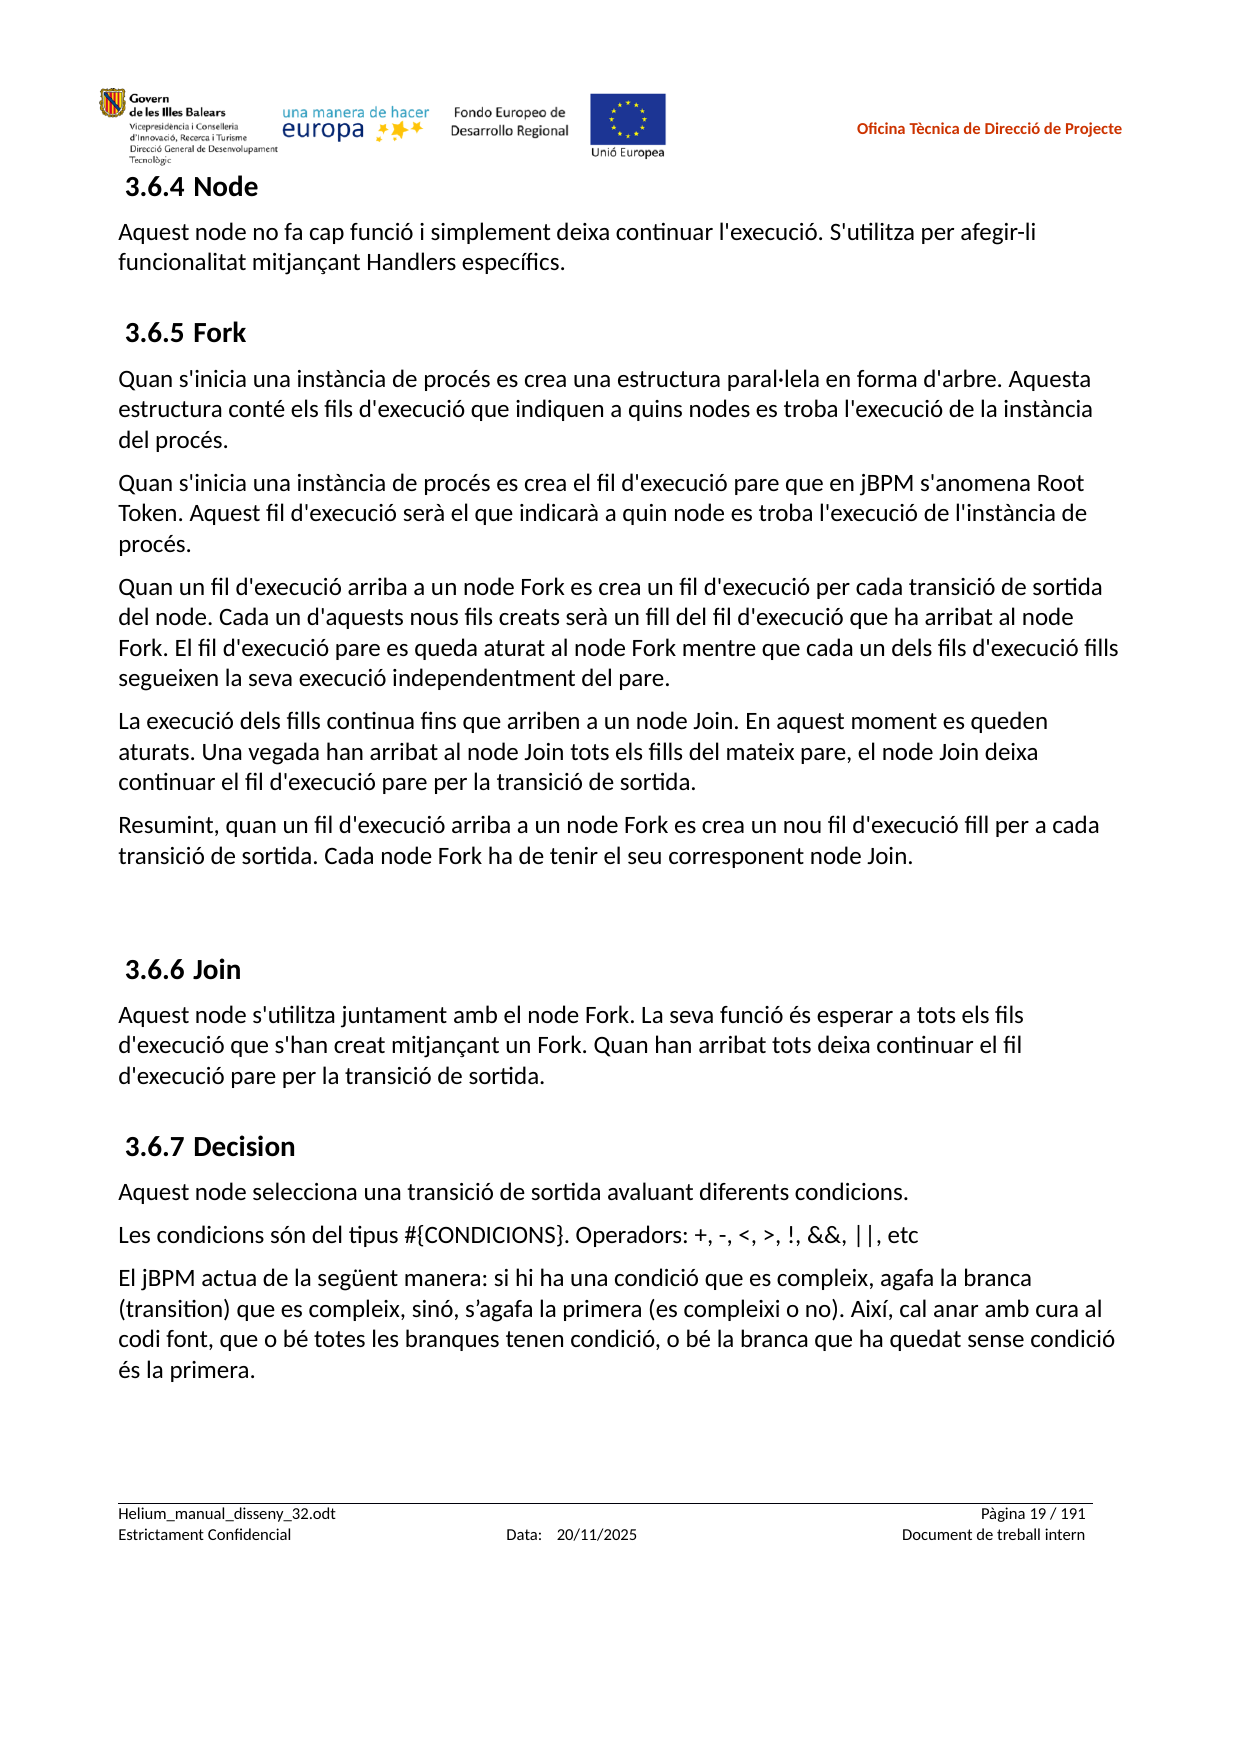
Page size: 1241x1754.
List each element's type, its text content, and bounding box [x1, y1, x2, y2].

text Quan s'inicia una instància de procés es crea el fil d'execució pare que en jBPM s'anomena Root Token. Aquest fil d'execució serà el que indicarà a quin node es troba l'execució de l'instància de procés. [118, 467, 1122, 558]
text Quan un fil d'execució arriba a un node Fork es crea un fil d'execució per cada transició de sortida del node. Cada un d'aquests nous fils creats serà un fill del fil d'execució que ha arribat al node Fork. El fil d'execució pare es queda aturat al node Fork mentre que cada un dels fils d'execució fills segueixen la seva execució independentment del pare. [118, 571, 1122, 693]
text El jBPM actua de la següent manera: si hi ha una condició que es compleix, agafa la branca (transition) que es compleix, sinó, s’agafa la primera (es compleixi o no). Així, cal anar amb cura al codi font, que o bé totes les branques tenen condició, o bé la branca que ha quedat sense condició és la primera. [118, 1262, 1122, 1384]
text Resumint, quan un fil d'execució arriba a un node Fork es crea un nou fil d'execució fill per a cada transició de sortida. Cada node Fork ha de tenir el seu corresponent node Join. [118, 809, 1122, 871]
subtitle Node [118, 168, 1122, 203]
text Les condicions són del tipus #{CONDICIONS}. Operadors: +, -, <, >, !, &&, ||, etc [118, 1219, 1122, 1250]
text La execució dels fills continua fins que arriben a un node Join. En aquest moment es queden aturats. Una vegada han arribat al node Join tots els fills del mateix pare, el node Join deixa continuar el fil d'execució pare per la transició de sortida. [118, 705, 1122, 797]
text Aquest node s'utilitza juntament amb el node Fork. La seva funció és esperar a tots els fils d'execució que s'han creat mitjançant un Fork. Quan han arribat tots deixa continuar el fil d'execució pare per la transició de sortida. [118, 999, 1122, 1091]
subtitle Join [118, 951, 1122, 987]
text Aquest node no fa cap funció i simplement deixa continuar l'execució. S'utilitza per afegir-li funcionalitat mitjançant Handlers específics. [118, 216, 1122, 277]
text Aquest node selecciona una transició de sortida avaluant diferents condicions. [118, 1176, 1122, 1207]
subtitle Decision [118, 1128, 1122, 1164]
picture [99, 87, 668, 166]
text Quan s'inicia una instància de procés es crea una estructura paral·lela en forma d'arbre. Aquesta estructura conté els fils d'execució que indiquen a quins nodes es troba l'execució de la instància del procés. [118, 363, 1122, 454]
subtitle Fork [118, 314, 1122, 350]
